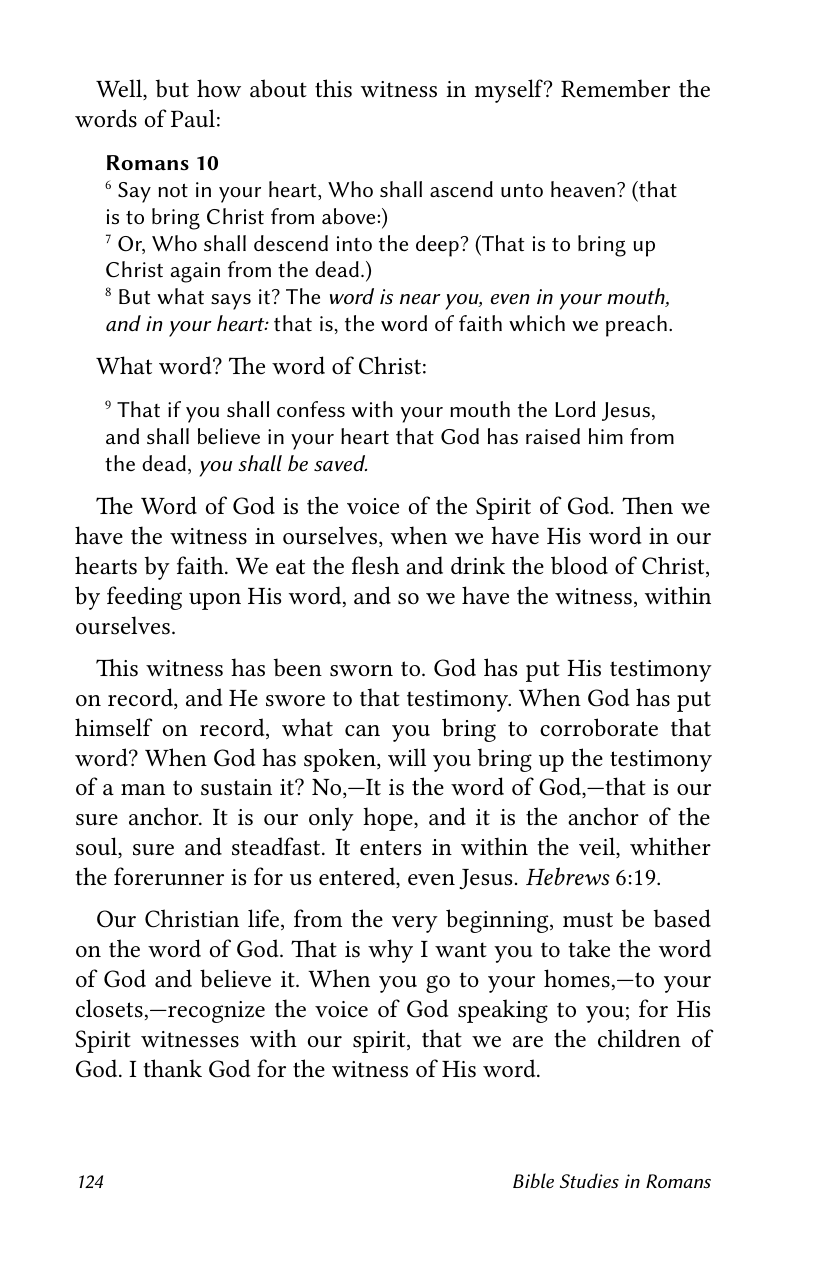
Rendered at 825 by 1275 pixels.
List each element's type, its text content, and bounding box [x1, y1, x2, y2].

text This witness has been sworn to. God has put His testimony on record, and He swore to that testimony. When God has put himself on record, what can you bring to corroborate that word? When God has spoken, will you bring up the testimony of a man to sustain it? No,—It is the word of God,—that is our sure anchor. It is our only hope, and it is the anchor of the soul, sure and steadfast. It enters in within the veil, whither the forerunner is for us entered, even Jesus. Hebrews 6:19. [75, 654, 712, 892]
text 7 Or, Who shall descend into the deep? (That is to bring up Christ again from the dead.) [105, 231, 682, 283]
text The Word of God is the voice of the Spirit of God. Then we have the witness in ourselves, when we have His word in our hearts by faith. We eat the flesh and drink the blood of Christ, by feeding upon His word, and so we have the witness, within ourselves. [75, 492, 712, 640]
text 8 But what says it? The word is near you, even in your mouth, and in your heart: that is, the word of faith which we preach. [105, 284, 682, 337]
text What word? The word of Christ: [75, 352, 712, 381]
text 9 That if you shall confess with your mouth the Lord Jesus, and shall believe in your heart that God has raised him from the dead, you shall be saved. [105, 397, 682, 477]
text Our Christian life, from the very beginning, must be based on the word of God. That is why I want you to take the word of God and believe it. When you go to your homes,—to your closets,—recognize the voice of God speaking to you; for His Spirit witnesses with our spirit, that we are the children of God. I thank God for the witness of His word. [75, 905, 712, 1083]
text Romans 10 [105, 150, 712, 176]
text 6 Say not in your heart, Who shall ascend unto heaven? (that is to bring Christ from above:) [105, 177, 682, 230]
text Well, but how about this witness in myself? Remember the words of Paul: [75, 75, 712, 133]
